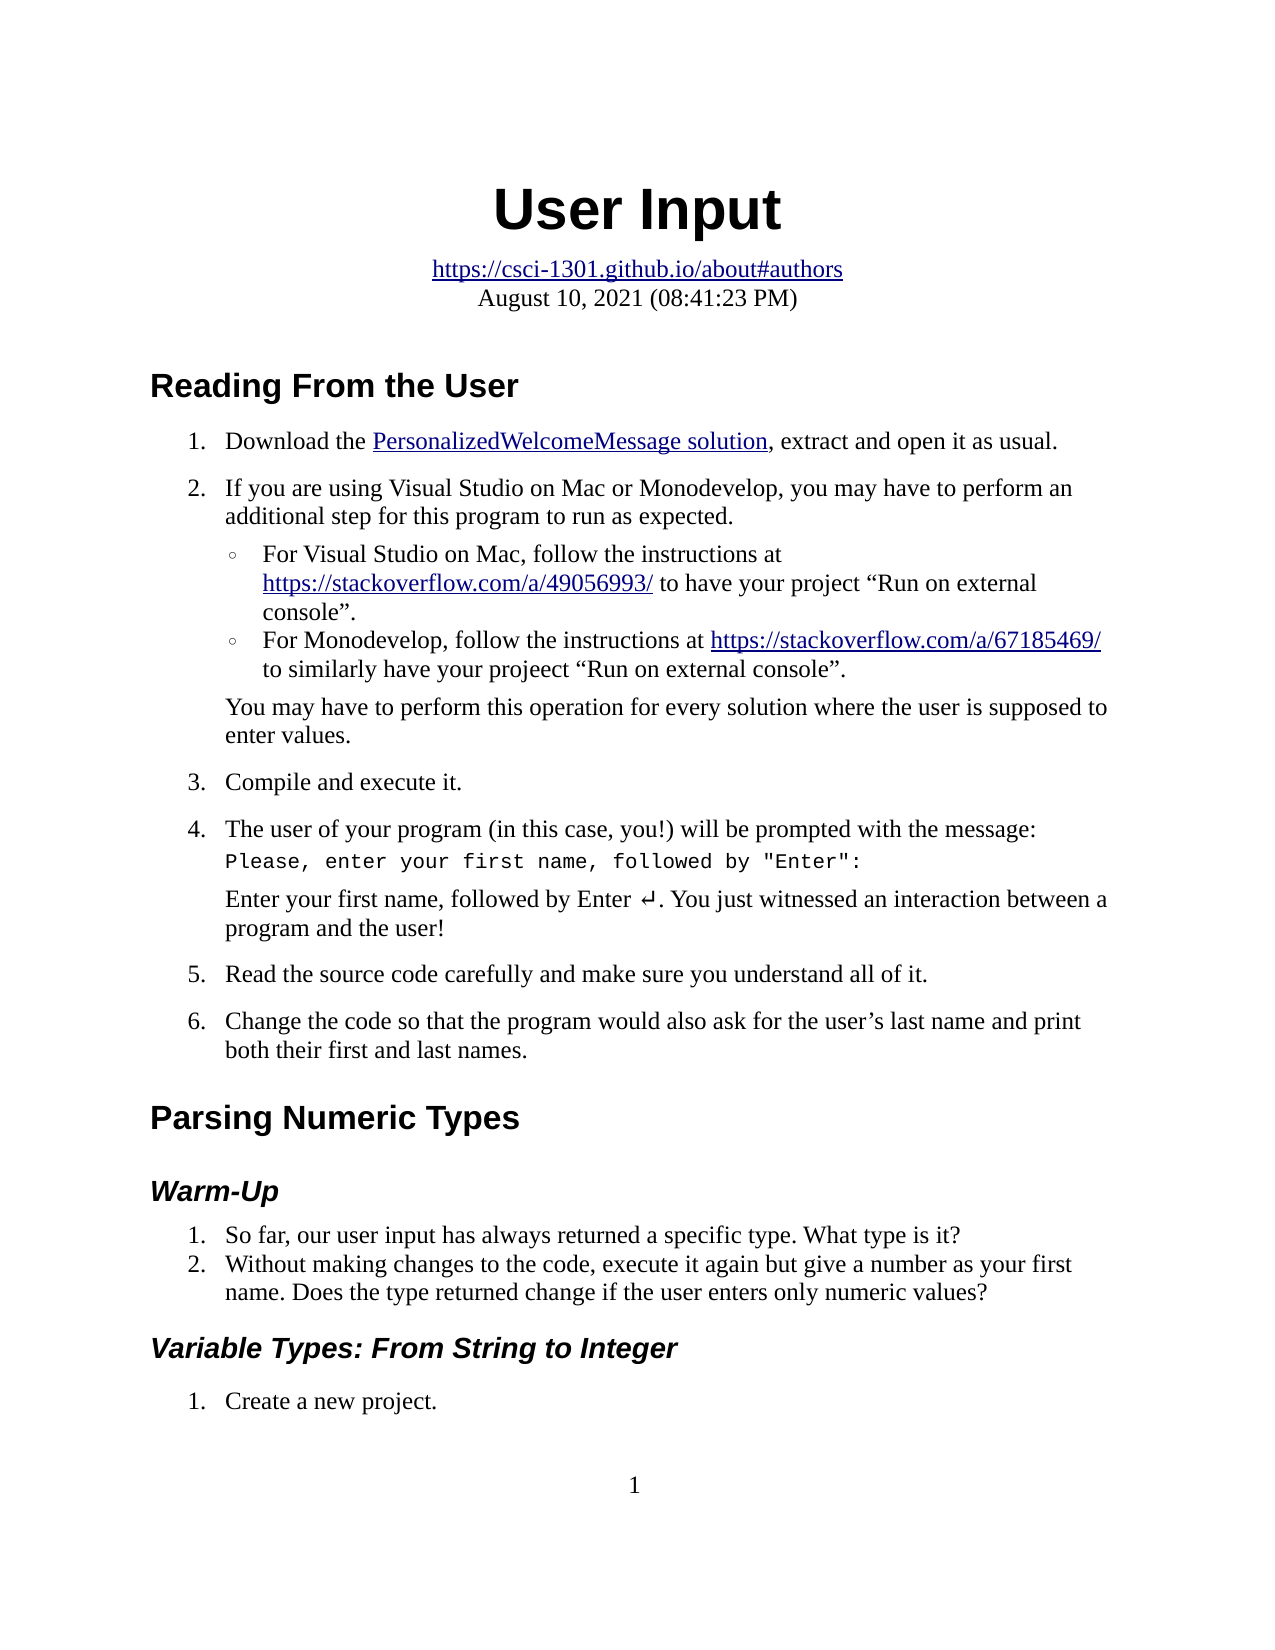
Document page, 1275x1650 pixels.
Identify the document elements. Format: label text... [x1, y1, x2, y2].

list The user of your program (in this case, you!) will be prompted with the message: [187, 814, 1125, 843]
list Download the PersonalizedWelcomeMessage solution, extract and open it as usual. [187, 426, 1125, 455]
list Create a new project. [187, 1386, 1125, 1415]
list Enter your first name, followed by Enter ↵. You just witnessed an interaction between a program and the user! [187, 884, 1125, 942]
title User Input [150, 175, 1125, 242]
subtitle Warm-Up [150, 1174, 1125, 1207]
list For Visual Studio on Mac, follow the instructions at https://stackoverflow.com/a/49056993/ to have your project “Run on external console”. [225, 539, 1125, 625]
text https://csci-1301.github.io/about#authors [150, 254, 1125, 283]
list You may have to perform this operation for every solution where the user is supposed to enter values. [187, 692, 1125, 749]
subtitle Parsing Numeric Types [150, 1098, 1125, 1136]
list Read the source code carefully and make sure you understand all of it. [187, 959, 1125, 988]
text August 10, 2021 (08:41:23 PM) [150, 283, 1125, 312]
list Without making changes to the code, execute it again but give a number as your first name. Does the type returned change if the user enters only numeric values? [187, 1249, 1125, 1306]
list If you are using Visual Studio on Mac or Monodevelop, you may have to perform an additional step for this program to run as expected. [187, 473, 1125, 530]
list Compile and execute it. [187, 767, 1125, 796]
list Please, enter your first name, followed by "Enter": [187, 852, 1125, 875]
subtitle Variable Types: From String to Integer [150, 1331, 1125, 1365]
list For Monodevelop, follow the instructions at https://stackoverflow.com/a/67185469/ to similarly have your projeect “Run on external console”. [225, 625, 1125, 683]
subtitle Reading From the User [150, 366, 1125, 404]
list So far, our user input has always returned a specific type. What type is it? [187, 1220, 1125, 1249]
list Change the code so that the program would also ask for the user’s last name and print both their first and last names. [187, 1006, 1125, 1064]
